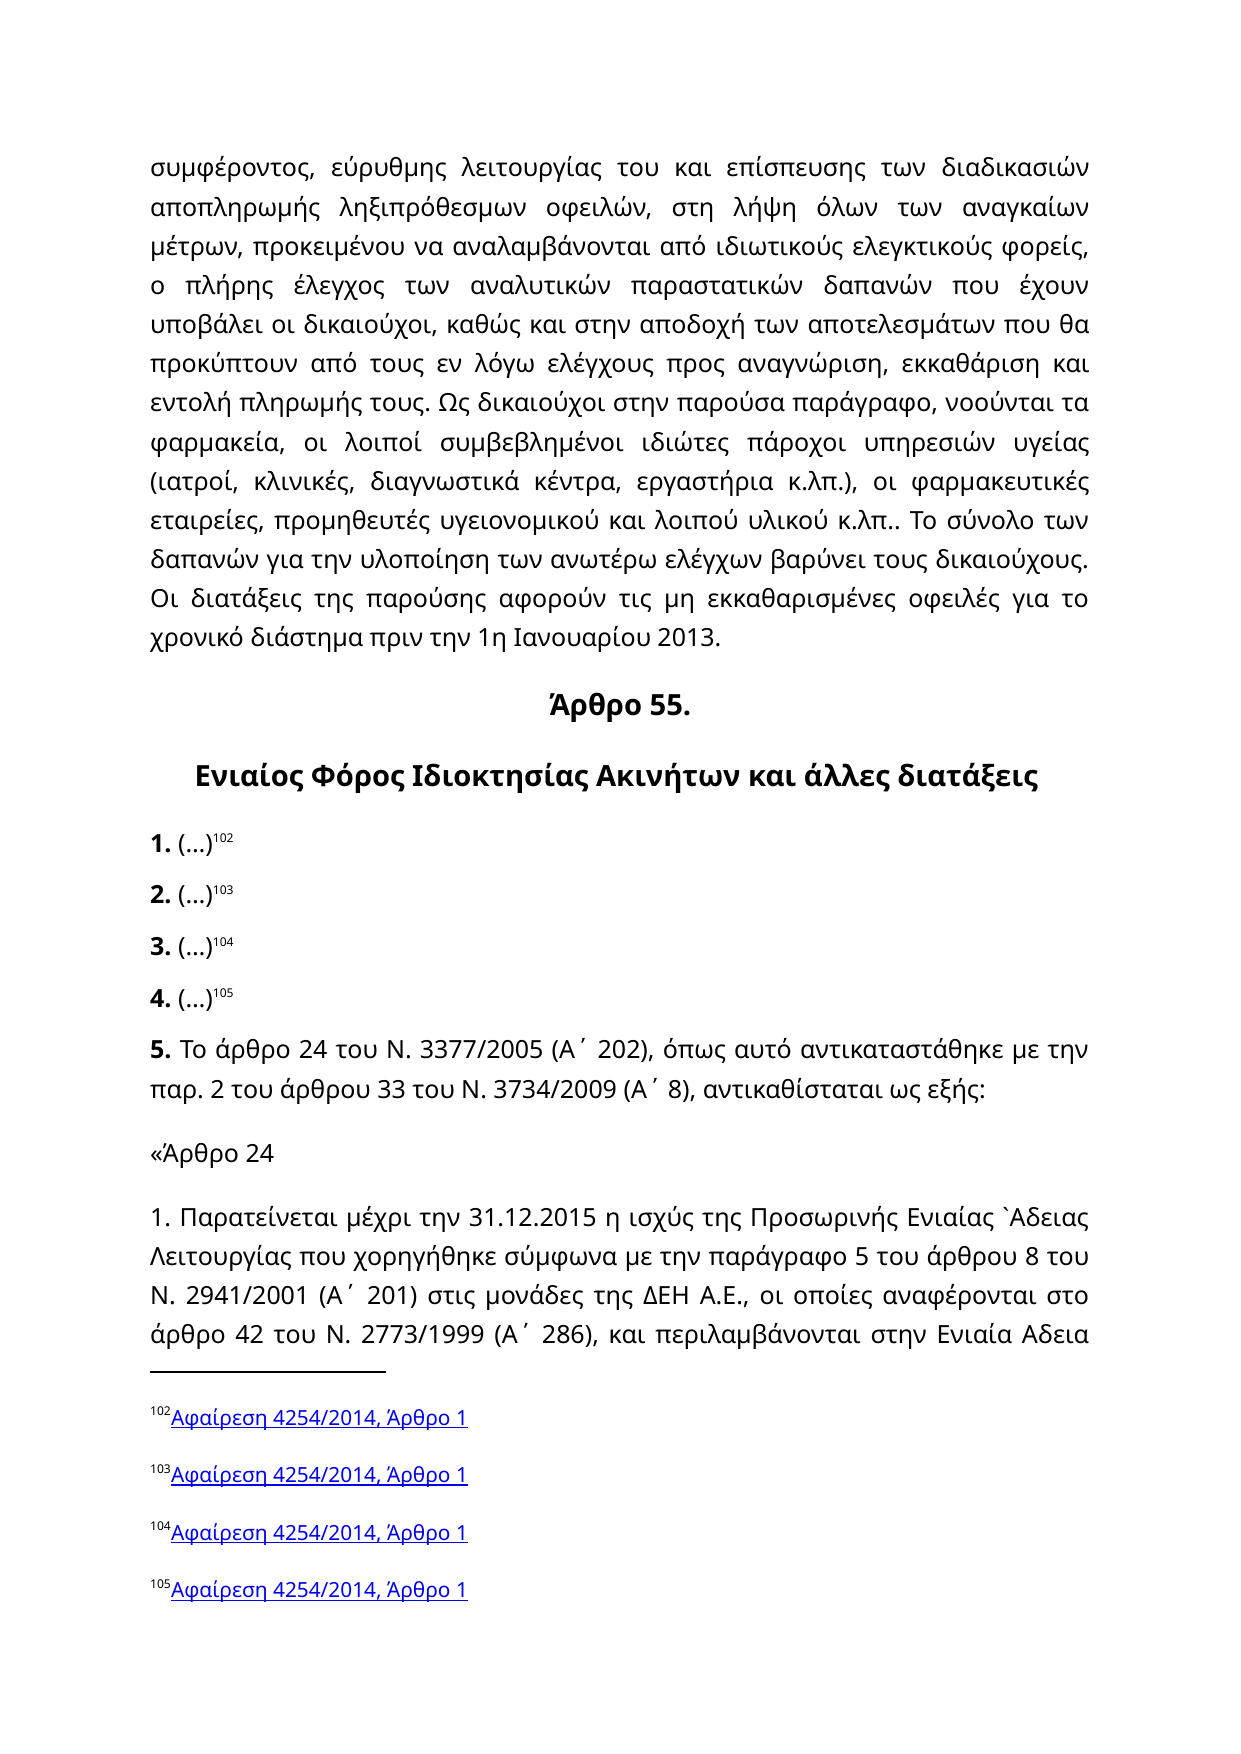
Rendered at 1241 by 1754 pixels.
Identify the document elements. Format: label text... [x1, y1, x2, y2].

text Αφαίρεση 4254/2014, Άρθρο 1 [150, 1460, 1090, 1489]
text «Άρθρο 24 [150, 1135, 1090, 1169]
subtitle Άρθρο 55. [150, 684, 1090, 724]
text 1. (…) [150, 825, 1090, 859]
text 4. (…) [150, 980, 1090, 1014]
text 2. (…) [150, 877, 1090, 911]
text 3. (…) [150, 929, 1090, 963]
text 1. Παρατείνεται μέχρι την 31.12.2015 η ισχύς της Προσωρινής Ενιαίας `Αδειας Λειτουργίας που χορηγήθηκε σύμφωνα με την παράγραφο 5 του άρθρου 8 του Ν. 2941/2001 (Α΄ 201) στις μονάδες της ΔΕΗ Α.Ε., οι οποίες αναφέρονται στο άρθρο 42 του Ν. 2773/1999 (Α΄ 286), και περιλαμβάνονται στην Ενιαία Αδεια [150, 1199, 1090, 1351]
text Αφαίρεση 4254/2014, Άρθρο 1 [150, 1518, 1090, 1546]
text Αφαίρεση 4254/2014, Άρθρο 1 [150, 1576, 1090, 1604]
text 5. Το άρθρο 24 του Ν. 3377/2005 (Α΄ 202), όπως αυτό αντικαταστάθηκε με την παρ. 2 του άρθρου 33 του Ν. 3734/2009 (Α΄ 8), αντικαθίσταται ως εξής: [150, 1032, 1090, 1105]
subtitle Ενιαίος Φόρος Ιδιοκτησίας Ακινήτων και άλλες διατάξεις [150, 755, 1090, 794]
text Αφαίρεση 4254/2014, Άρθρο 1 [150, 1403, 1090, 1431]
text συμφέροντος, εύρυθμης λειτουργίας του και επίσπευσης των διαδικασιών αποπληρωμής ληξιπρόθεσμων οφειλών, στη λήψη όλων των αναγκαίων μέτρων, προκειμένου να αναλαμβάνονται από ιδιωτικούς ελεγκτικούς φορείς, ο πλήρης έλεγχος των αναλυτικών παραστατικών δαπανών που έχουν υποβάλει οι δικαιούχοι, καθώς και στην αποδοχή των αποτελεσμάτων που θα προκύπτουν από τους εν λόγω ελέγχους προς αναγνώριση, εκκαθάριση και εντολή πληρωμής τους. Ως δικαιούχοι στην παρούσα παράγραφο, νοούνται τα φαρμακεία, οι λοιποί συμβεβλημένοι ιδιώτες πάροχοι υπηρεσιών υγείας (ιατροί, κλινικές, διαγνωστικά κέντρα, εργαστήρια κ.λπ.), οι φαρμακευτικές εταιρείες, προμηθευτές υγειονομικού και λοιπού υλικού κ.λπ.. Το σύνολο των δαπανών για την υλοποίηση των ανωτέρω ελέγχων βαρύνει τους δικαιούχους. Οι διατάξεις της παρούσης αφορούν τις μη εκκαθαρισμένες οφειλές για το χρονικό διάστημα πριν την 1η Ιανουαρίου 2013. [150, 150, 1090, 654]
